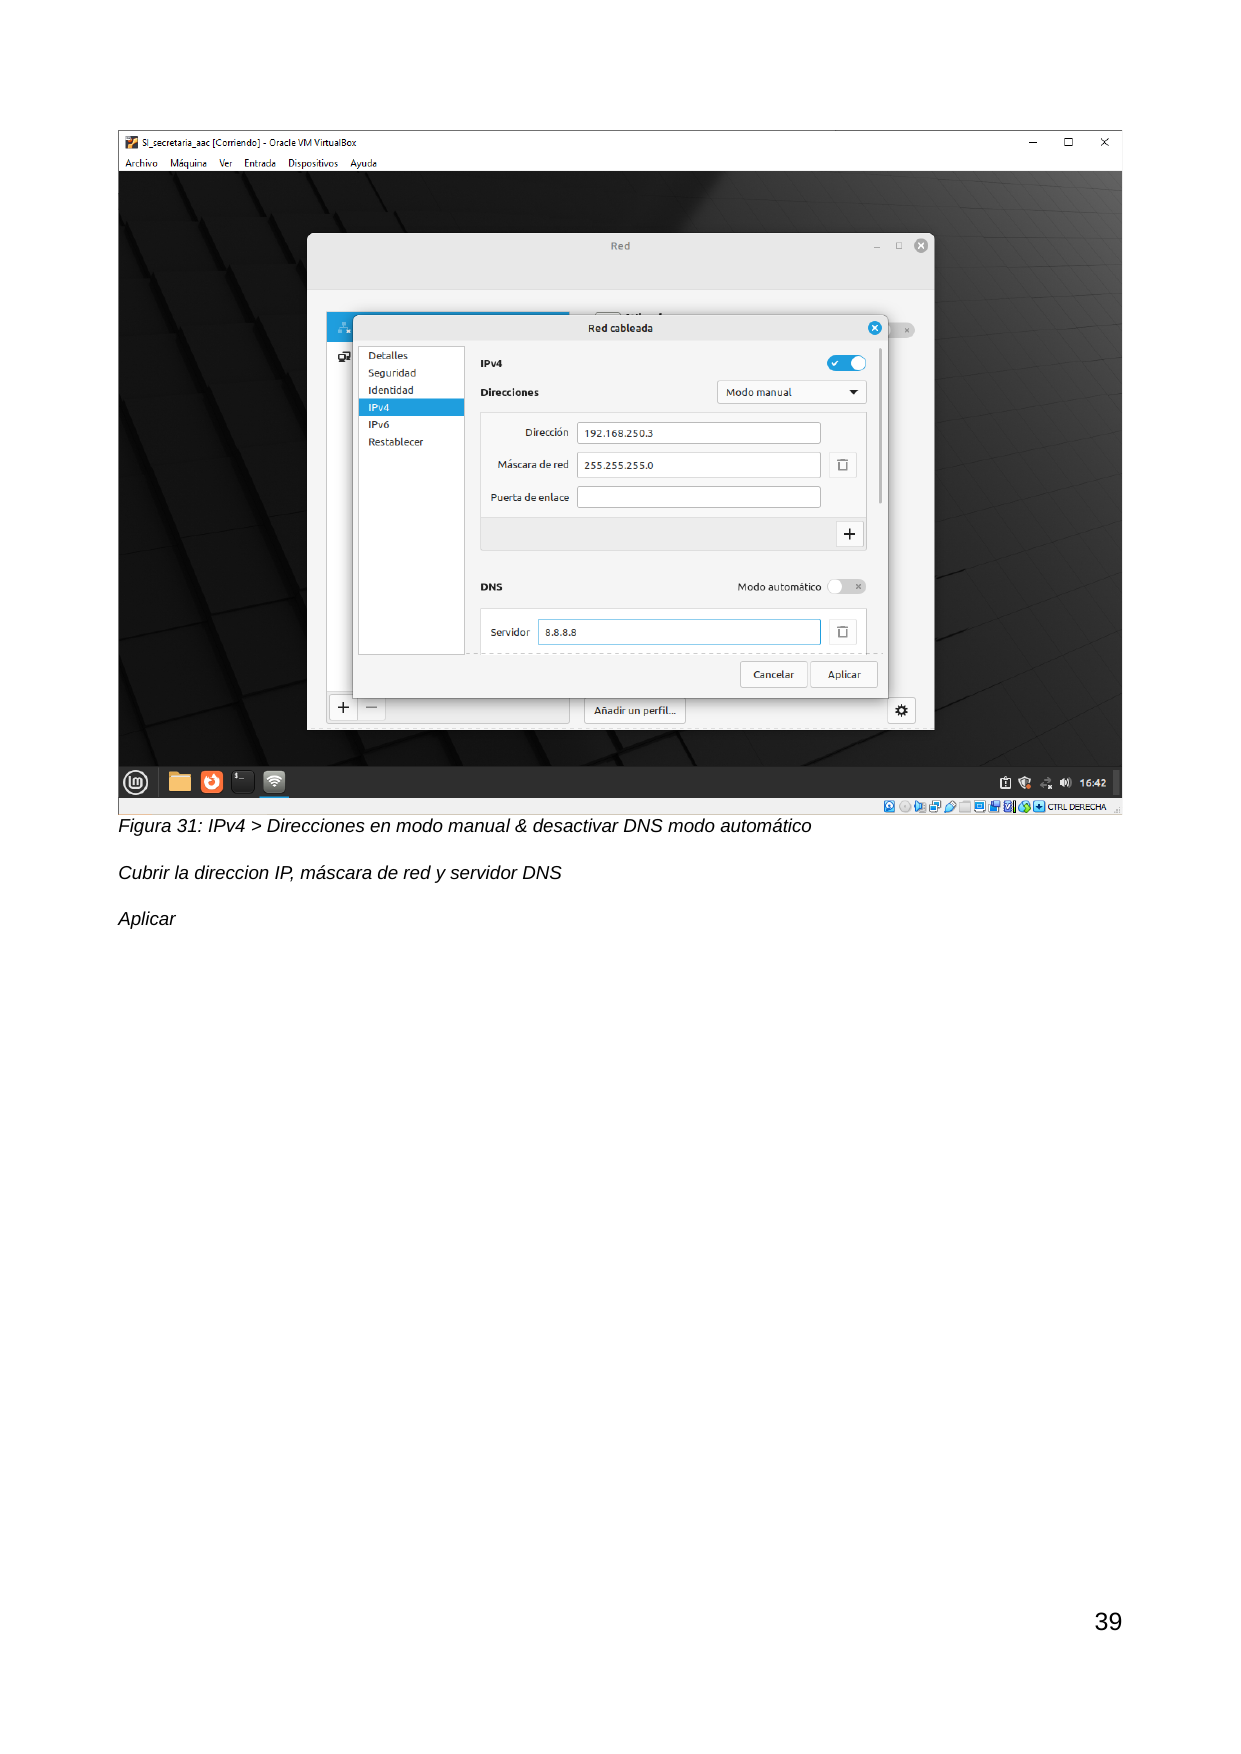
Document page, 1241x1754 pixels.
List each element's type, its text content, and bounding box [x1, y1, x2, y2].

text Figura 31: IPv4 > Direcciones en modo manual & desactivar DNS modo automático [118, 815, 1122, 837]
text Cubrir la direccion IP, máscara de red y servidor DNS [118, 862, 1122, 883]
picture [118, 130, 1123, 815]
text Aplicar [118, 908, 1122, 930]
